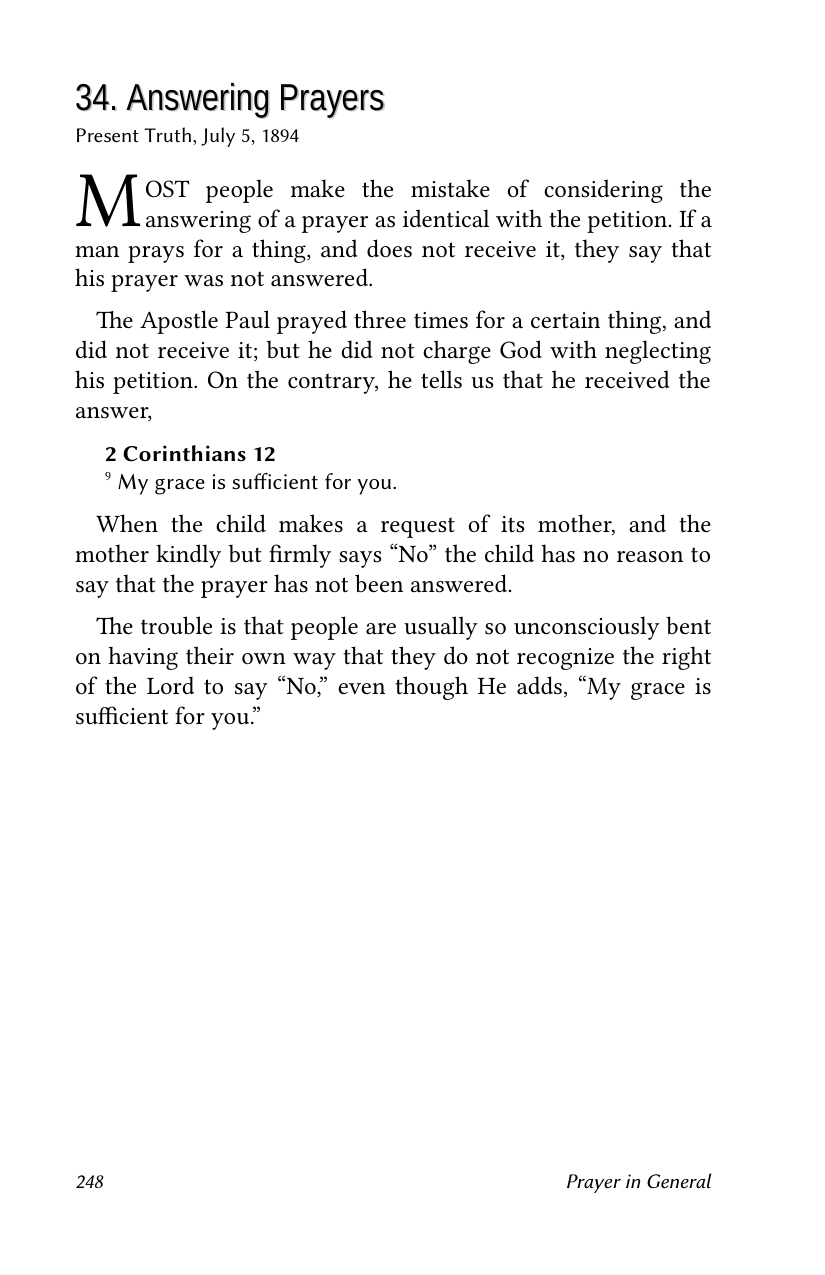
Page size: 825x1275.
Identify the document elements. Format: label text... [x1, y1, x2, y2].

text 2 Corinthians 12 [105, 441, 712, 467]
text Present Truth, July 5, 1894 [75, 124, 712, 148]
text When the child makes a request of its mother, and the mother kindly but firmly says “No” the child has no reason to say that the prayer has not been answered. [75, 510, 712, 599]
title Answering Prayers [75, 75, 712, 118]
text The Apostle Paul prayed three times for a certain thing, and did not receive it; but he did not charge God with neglecting his petition. On the contrary, he tells us that he received the answer, [75, 306, 712, 425]
text The trouble is that people are usually so unconsciously bent on having their own way that they do not recognize the right of the Lord to say “No,” even though He adds, “My grace is sufficient for you.” [75, 612, 712, 730]
text MOST people make the mistake of considering the answering of a prayer as identical with the petition. If a man prays for a thing, and does not receive it, they say that his prayer was not answered. [75, 175, 712, 293]
text 9 My grace is sufficient for you. [105, 469, 682, 495]
